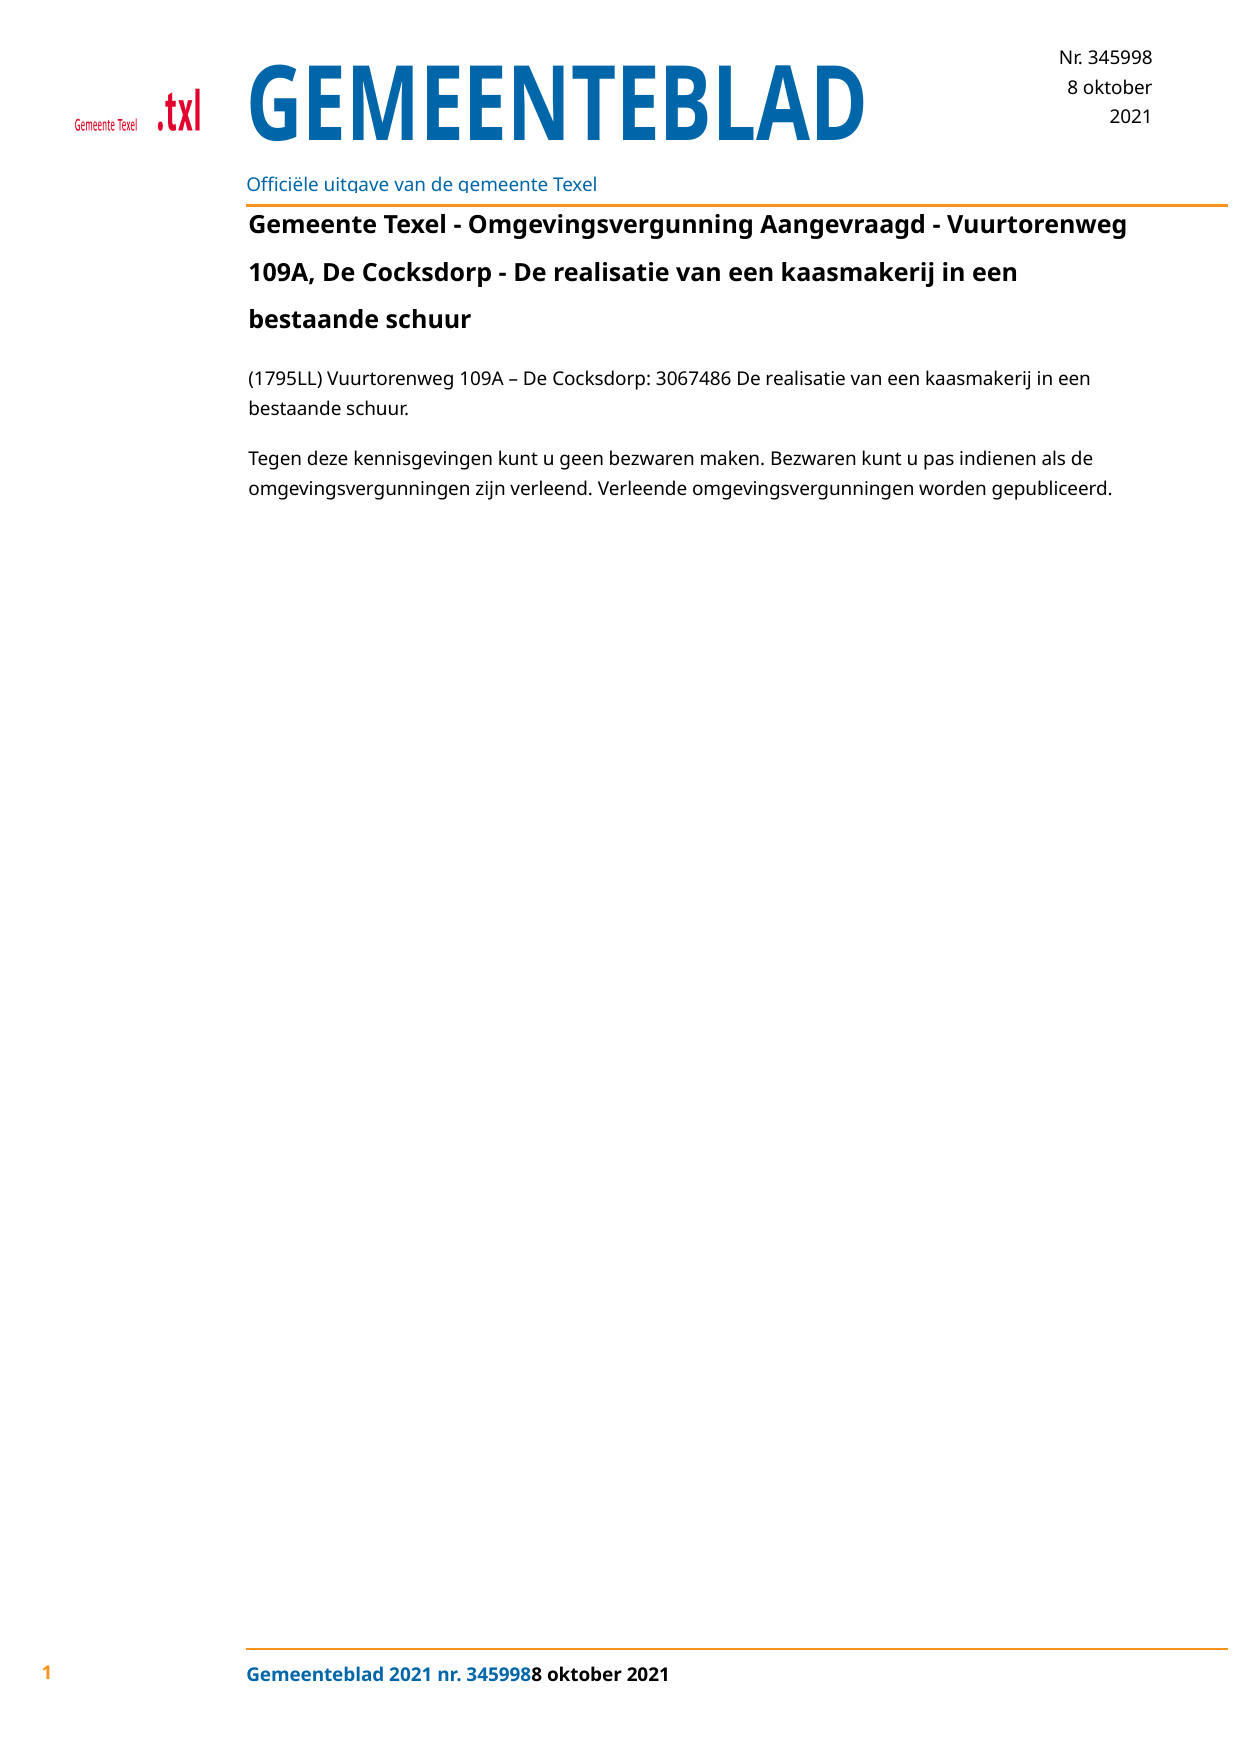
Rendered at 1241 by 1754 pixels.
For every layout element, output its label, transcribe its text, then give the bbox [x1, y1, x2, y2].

text (1795LL) Vuurtorenweg 109A – De Cocksdorp: 3067486 De realisatie van een kaasmakerij in een bestaande schuur. [248, 366, 1152, 421]
text Gemeente Texel - Omgevingsvergunning Aangevraagd - Vuurtorenweg 109A, De Cocksdorp - De realisatie van een kaasmakerij in een bestaande schuur [248, 207, 1152, 336]
text Tegen deze kennisgevingen kunt u geen bezwaren maken. Bezwaren kunt u pas indienen als de omgevingsvergunningen zijn verleend. Verleende omgevingsvergunningen worden gepubliceerd. [248, 446, 1152, 501]
picture [41, 47, 231, 172]
